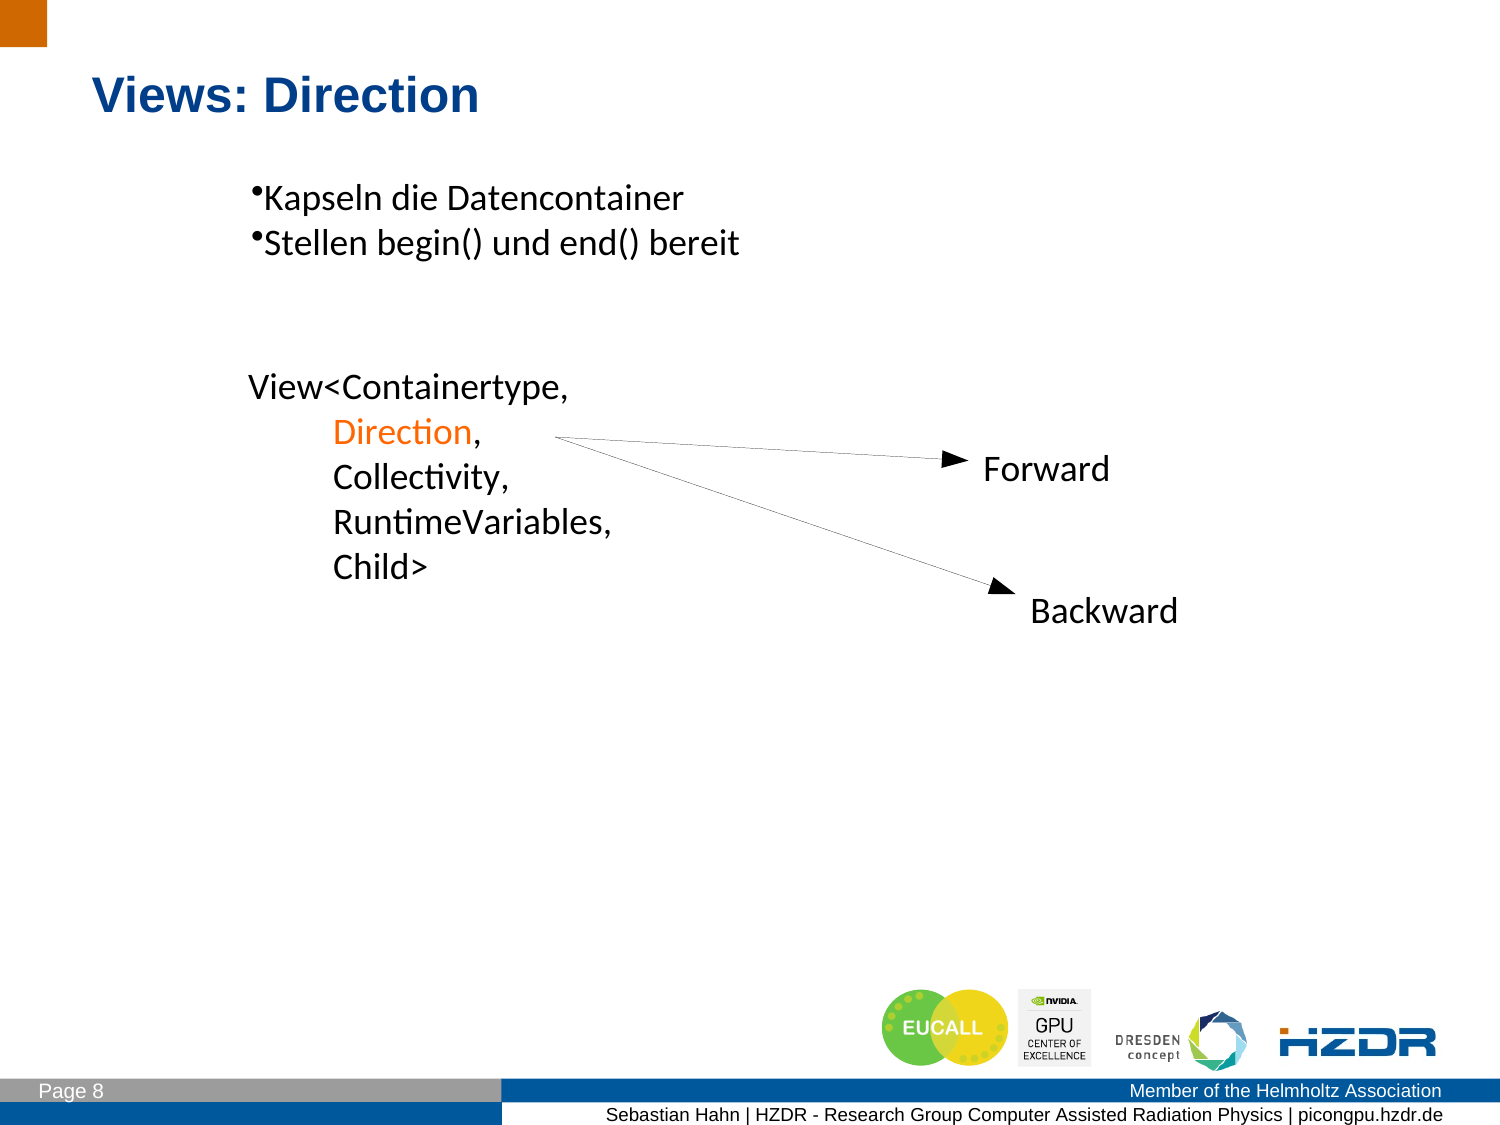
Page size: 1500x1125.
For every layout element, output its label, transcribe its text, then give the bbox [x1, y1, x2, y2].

text_box Kapseln die Datencontainer Stellen begin() und end() bereit [236, 165, 872, 316]
list Views: Direction [76, 54, 1424, 209]
text_box View<Containertype, Direction, Collectivity, RuntimeVariables, Child> [233, 354, 1418, 595]
text_box Backward [1015, 578, 1229, 639]
picture [874, 980, 1099, 1075]
text_box Forward [968, 437, 1149, 497]
picture [1257, 1011, 1453, 1073]
picture [1116, 1011, 1247, 1071]
